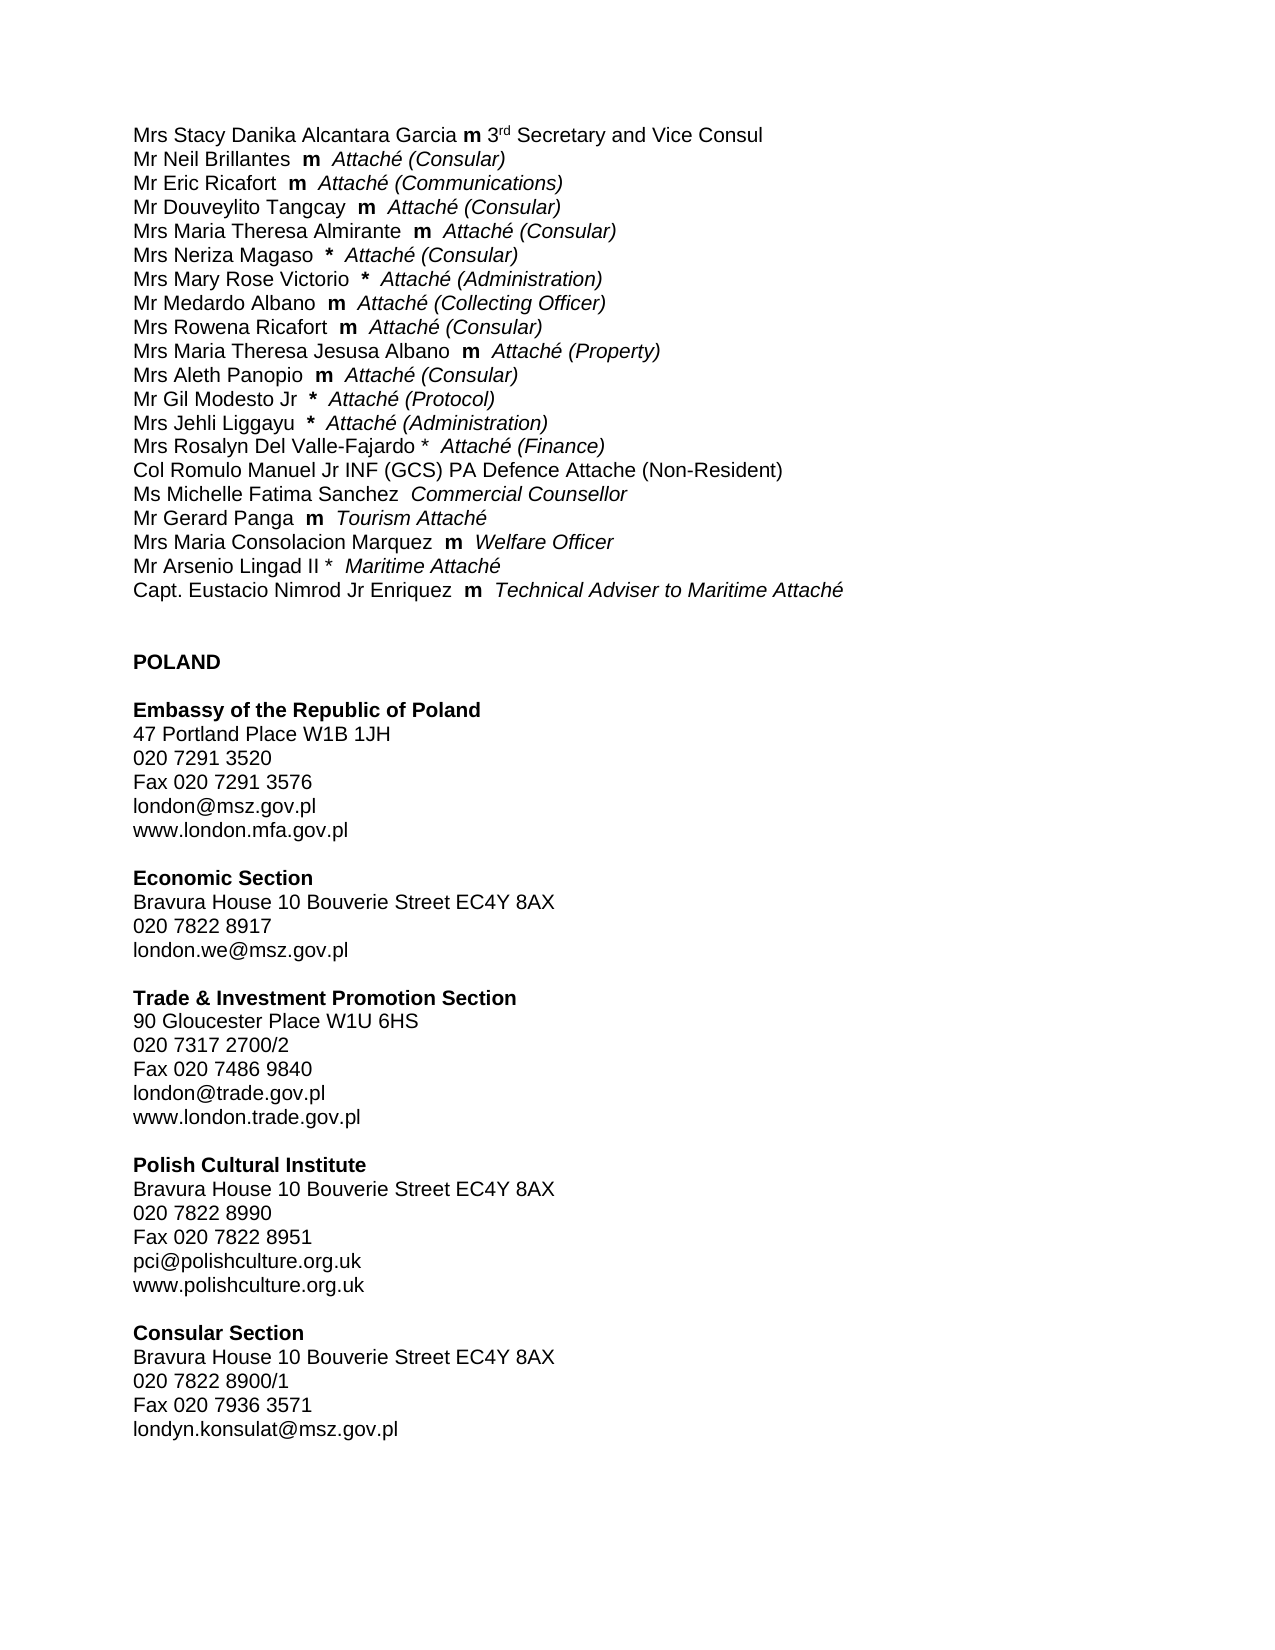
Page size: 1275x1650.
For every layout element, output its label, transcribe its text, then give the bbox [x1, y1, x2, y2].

text www.london.trade.gov.pl [133, 1105, 1181, 1129]
text london@msz.gov.pl [133, 794, 1181, 818]
text Mr Gerard Panga m Tourism Attaché [133, 506, 1181, 530]
text Bravura House 10 Bouverie Street EC4Y 8AX [133, 1177, 1181, 1201]
text Mrs Maria Consolacion Marquez m Welfare Officer [133, 530, 1181, 554]
subtitle Polish Cultural Institute [133, 1153, 1181, 1177]
text pci@polishculture.org.uk [133, 1249, 1181, 1273]
text Col Romulo Manuel Jr INF (GCS) PA Defence Attache (Non-Resident) [133, 458, 1181, 482]
subtitle Consular Section [133, 1321, 1181, 1345]
subtitle POLAND [133, 650, 1181, 674]
text www.polishculture.org.uk [133, 1273, 1181, 1297]
text Fax 020 7936 3571 [133, 1393, 1181, 1417]
text 020 7317 2700/2 [133, 1033, 1181, 1057]
text 47 Portland Place W1B 1JH [133, 722, 1181, 746]
text london@trade.gov.pl [133, 1081, 1181, 1105]
text Mrs Stacy Danika Alcantara Garcia m 3rd Secretary and Vice Consul [133, 123, 1181, 147]
text Mrs Aleth Panopio m Attaché (Consular) [133, 362, 1181, 386]
text Mr Neil Brillantes m Attaché (Consular) [133, 147, 1181, 171]
text Fax 020 7822 8951 [133, 1225, 1181, 1249]
text Mrs Maria Theresa Jesusa Albano m Attaché (Property) [133, 338, 1181, 362]
text Capt. Eustacio Nimrod Jr Enriquez m Technical Adviser to Maritime Attaché [133, 578, 1181, 602]
text 020 7822 8900/1 [133, 1369, 1181, 1393]
text Ms Michelle Fatima Sanchez Commercial Counsellor [133, 482, 1181, 506]
text Mrs Jehli Liggayu * Attaché (Administration) [133, 410, 1181, 434]
text Bravura House 10 Bouverie Street EC4Y 8AX [133, 1345, 1181, 1369]
text Mr Medardo Albano m Attaché (Collecting Officer) [133, 291, 1181, 314]
text london.we@msz.gov.pl [133, 937, 1181, 961]
text 020 7822 8990 [133, 1201, 1181, 1225]
text Mr Gil Modesto Jr * Attaché (Protocol) [133, 386, 1181, 410]
text Mrs Neriza Magaso * Attaché (Consular) [133, 243, 1181, 267]
text Mr Douveylito Tangcay m Attaché (Consular) [133, 195, 1181, 219]
text Fax 020 7291 3576 [133, 770, 1181, 794]
text Fax 020 7486 9840 [133, 1057, 1181, 1081]
text Mrs Rosalyn Del Valle-Fajardo * Attaché (Finance) [133, 434, 1181, 458]
text www.london.mfa.gov.pl [133, 818, 1181, 842]
text Trade & Investment Promotion Section [133, 985, 1181, 1009]
text 020 7291 3520 [133, 746, 1181, 770]
text Mrs Maria Theresa Almirante m Attaché (Consular) [133, 219, 1181, 243]
text Mrs Rowena Ricafort m Attaché (Consular) [133, 314, 1181, 338]
text 020 7822 8917 [133, 913, 1181, 937]
subtitle Economic Section [133, 866, 1181, 889]
text Mrs Mary Rose Victorio * Attaché (Administration) [133, 267, 1181, 291]
text Mr Arsenio Lingad II * Maritime Attaché [133, 554, 1181, 578]
text londyn.konsulat@msz.gov.pl [133, 1417, 1181, 1441]
subtitle Embassy of the Republic of Poland [133, 698, 1181, 722]
text Mr Eric Ricafort m Attaché (Communications) [133, 171, 1181, 195]
text Bravura House 10 Bouverie Street EC4Y 8AX [133, 889, 1181, 913]
text 90 Gloucester Place W1U 6HS [133, 1009, 1181, 1033]
